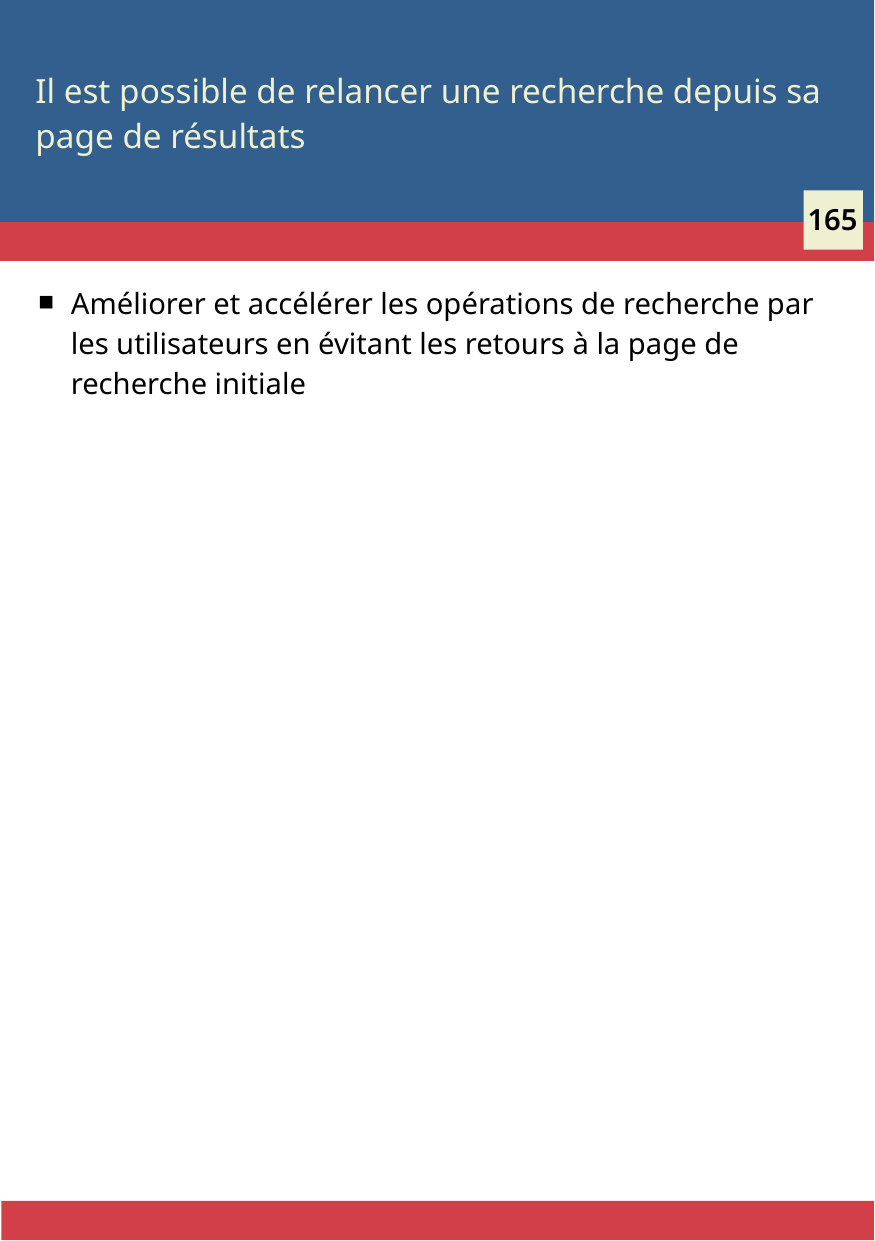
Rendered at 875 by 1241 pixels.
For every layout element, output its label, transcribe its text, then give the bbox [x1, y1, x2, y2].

title Il est possible de relancer une recherche depuis sa page de résultats [35, 13, 839, 213]
list Améliorer et accélérer les opérations de recherche par les utilisateurs en évitant les retours à la page de recherche initiale [23, 283, 839, 1111]
text_box 165 [803, 188, 863, 249]
